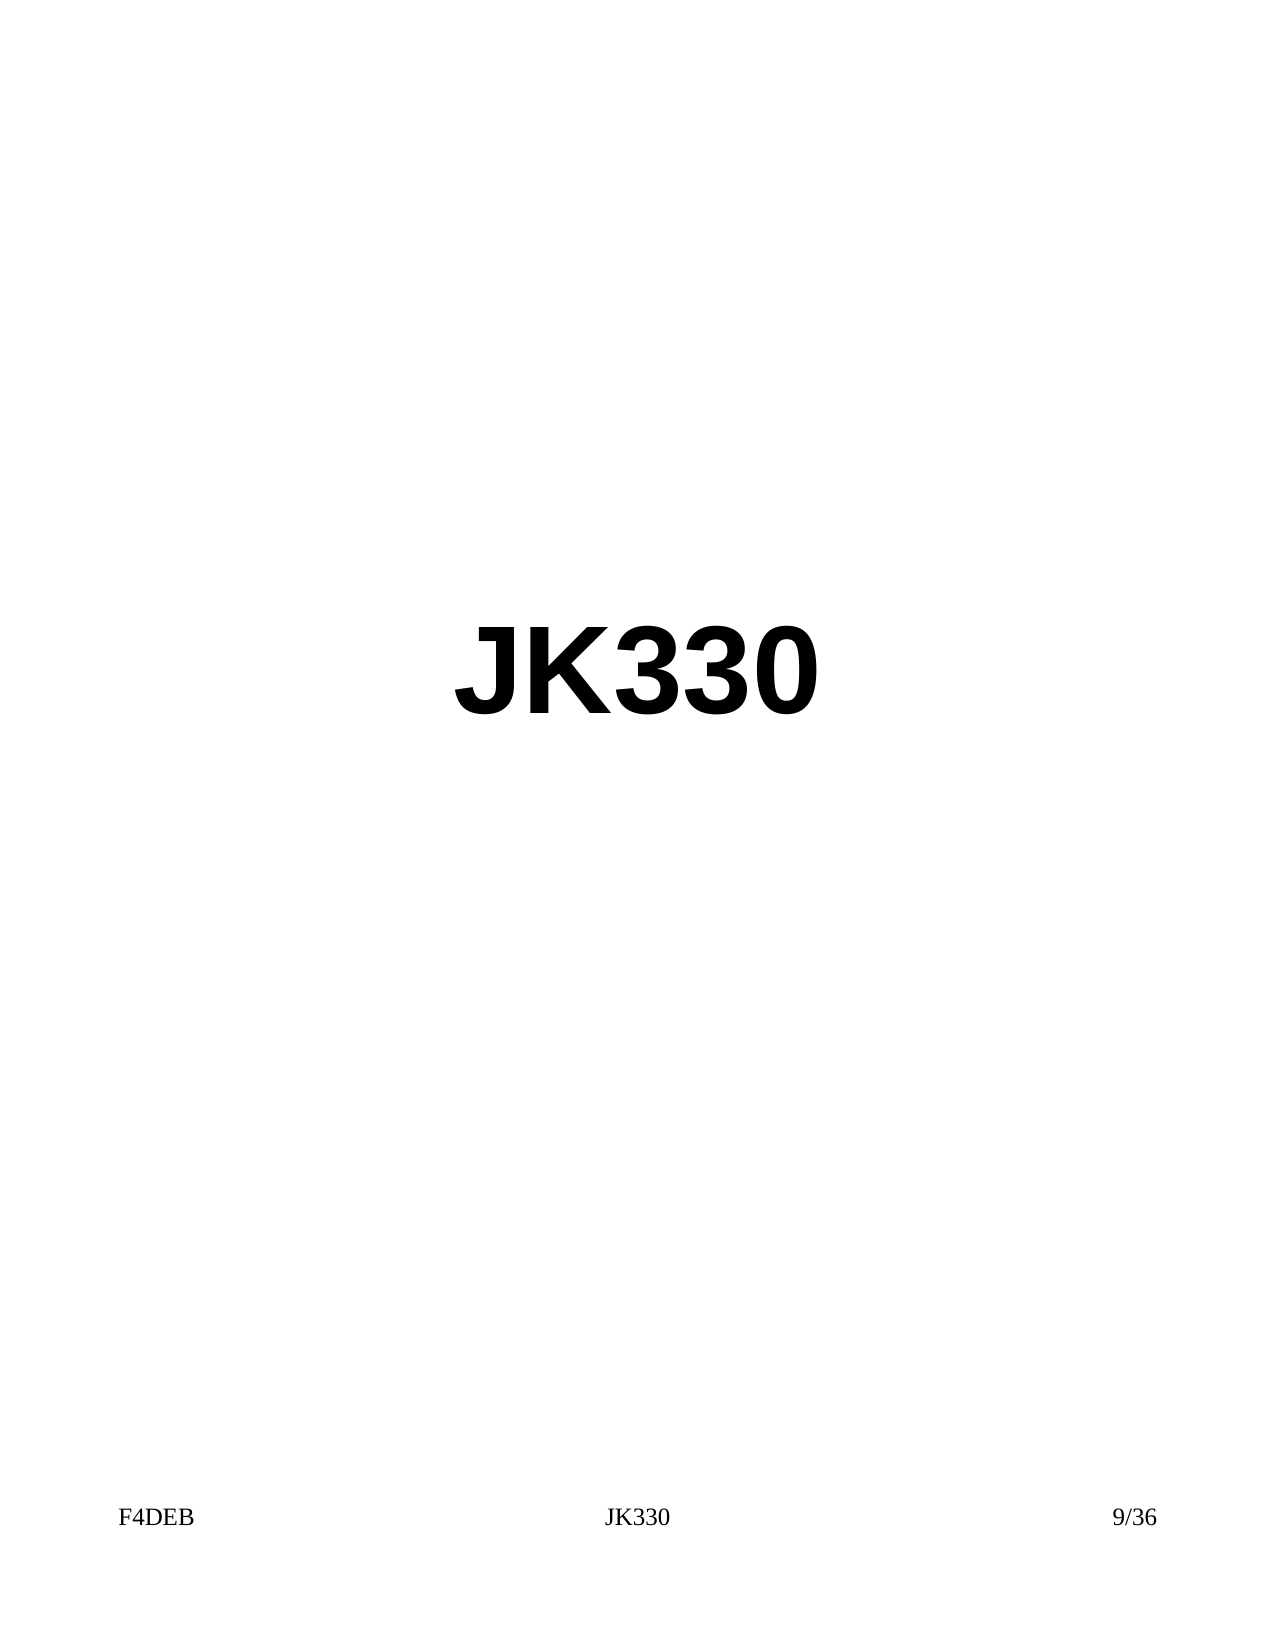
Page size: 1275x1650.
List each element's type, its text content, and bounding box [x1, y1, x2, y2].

subtitle JK330 [118, 596, 1157, 740]
